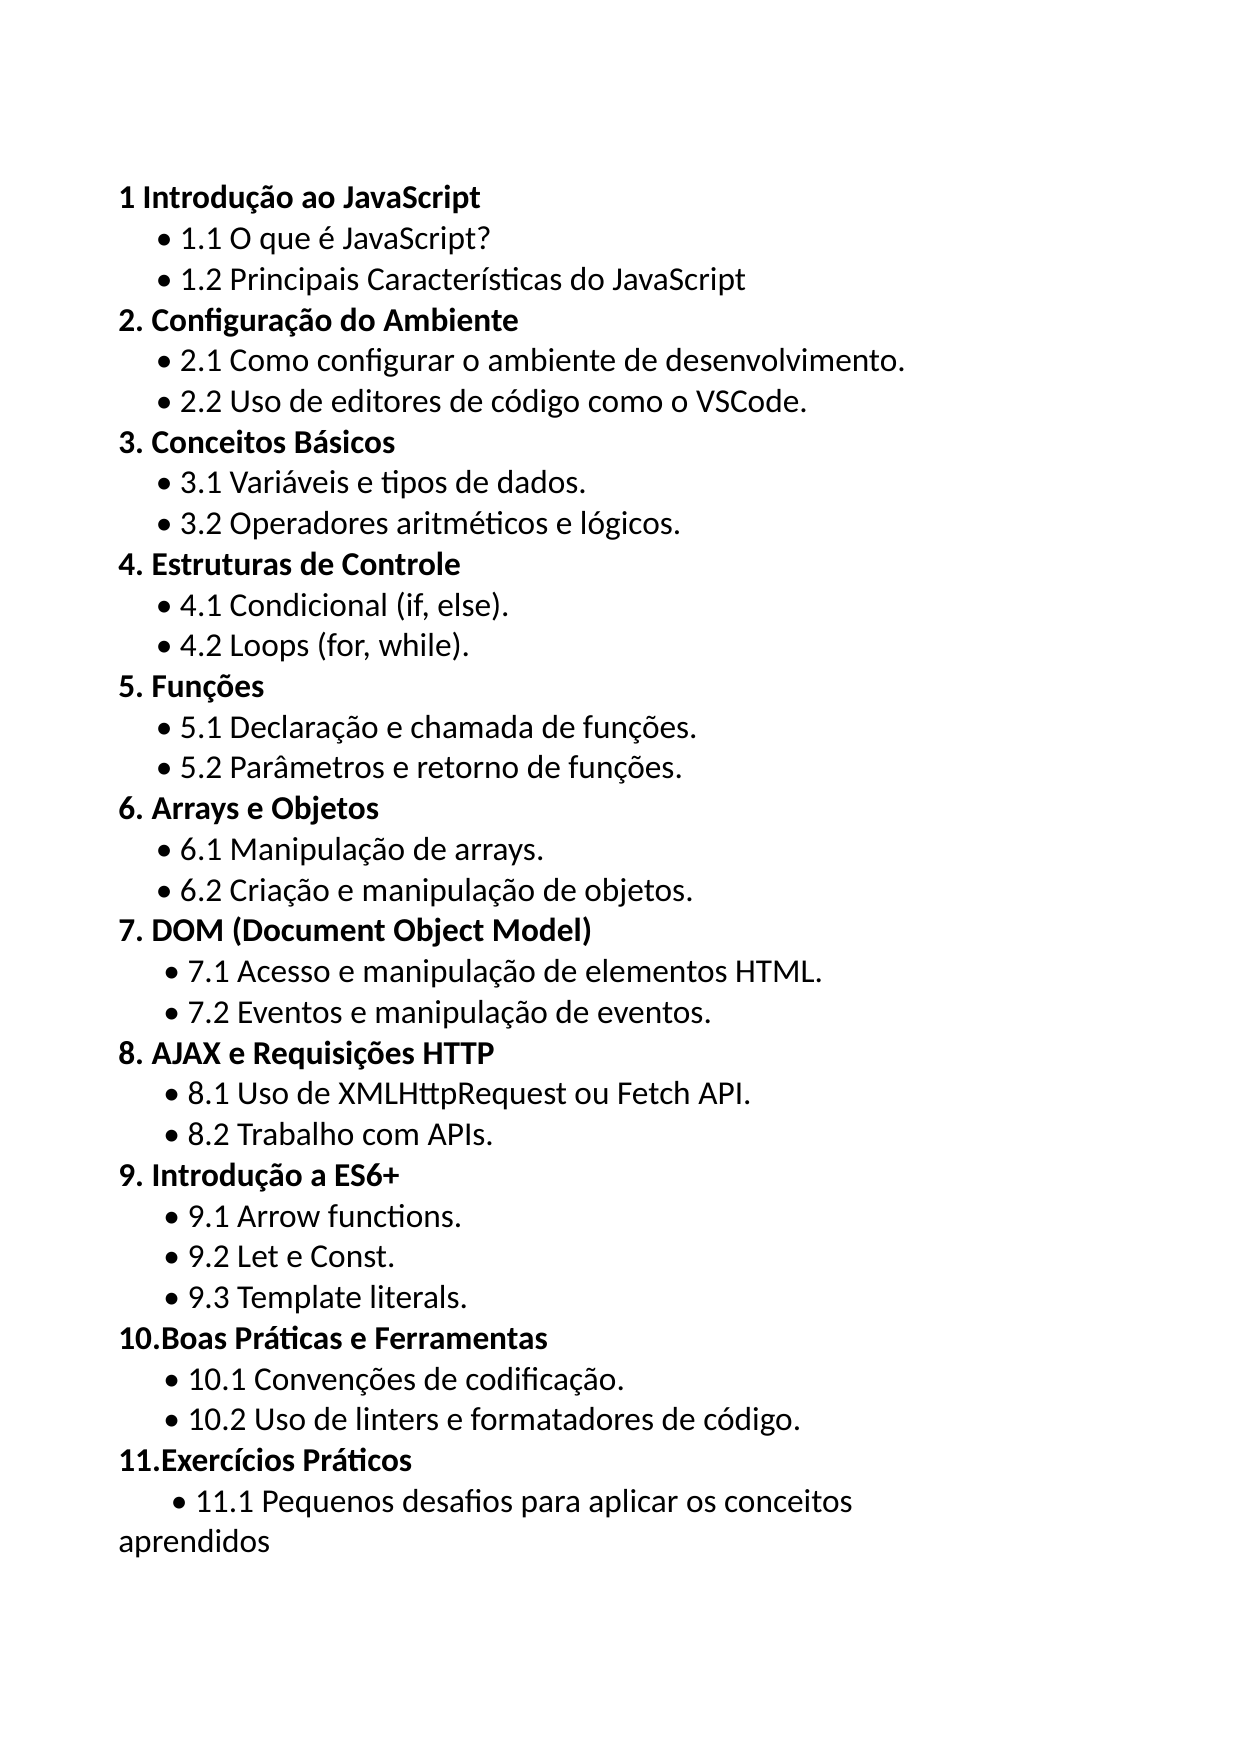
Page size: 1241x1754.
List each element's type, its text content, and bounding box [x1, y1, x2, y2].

text 9. Introdução a ES6+ [118, 1154, 1122, 1194]
text 7. DOM (Document Object Model) [118, 909, 1122, 950]
text 5. Funções [118, 665, 1122, 706]
text • 10.1 Convenções de codificação. [118, 1357, 1122, 1398]
text • 8.1 Uso de XMLHttpRequest ou Fetch API. [118, 1072, 1122, 1113]
text • 4.1 Condicional (if, else). [118, 584, 1122, 624]
text • 6.2 Criação e manipulação de objetos. [118, 869, 1122, 909]
text • 2.1 Como configurar o ambiente de desenvolvimento. [118, 339, 1122, 380]
text 3. Conceitos Básicos [118, 421, 1122, 461]
text 6. Arrays e Objetos [118, 787, 1122, 828]
text 4. Estruturas de Controle [118, 543, 1122, 584]
text • 4.2 Loops (for, while). [118, 624, 1122, 665]
text • 9.2 Let e Const. [118, 1235, 1122, 1276]
text • 7.1 Acesso e manipulação de elementos HTML. [118, 950, 1122, 991]
text • 3.2 Operadores aritméticos e lógicos. [118, 502, 1122, 543]
text • 1.1 O que é JavaScript? [118, 217, 1122, 258]
text • 2.2 Uso de editores de código como o VSCode. [118, 380, 1122, 421]
text • 8.2 Trabalho com APIs. [118, 1113, 1122, 1154]
text 1 Introdução ao JavaScript [118, 176, 1122, 217]
text 8. AJAX e Requisições HTTP [118, 1032, 1122, 1072]
text • 11.1 Pequenos desafios para aplicar os conceitos [118, 1480, 1122, 1520]
text • 10.2 Uso de linters e formatadores de código. [118, 1398, 1122, 1439]
text 11.Exercícios Práticos [118, 1439, 1122, 1480]
text • 9.3 Template literals. [118, 1276, 1122, 1317]
text • 5.1 Declaração e chamada de funções. [118, 706, 1122, 747]
text • 5.2 Parâmetros e retorno de funções. [118, 747, 1122, 787]
text aprendidos [118, 1520, 1122, 1561]
text 10.Boas Práticas e Ferramentas [118, 1317, 1122, 1357]
text 2. Configuração do Ambiente [118, 298, 1122, 339]
text • 7.2 Eventos e manipulação de eventos. [118, 991, 1122, 1032]
text • 3.1 Variáveis e tipos de dados. [118, 461, 1122, 502]
text • 9.1 Arrow functions. [118, 1194, 1122, 1235]
text • 6.1 Manipulação de arrays. [118, 828, 1122, 869]
text • 1.2 Principais Características do JavaScript [118, 258, 1122, 298]
